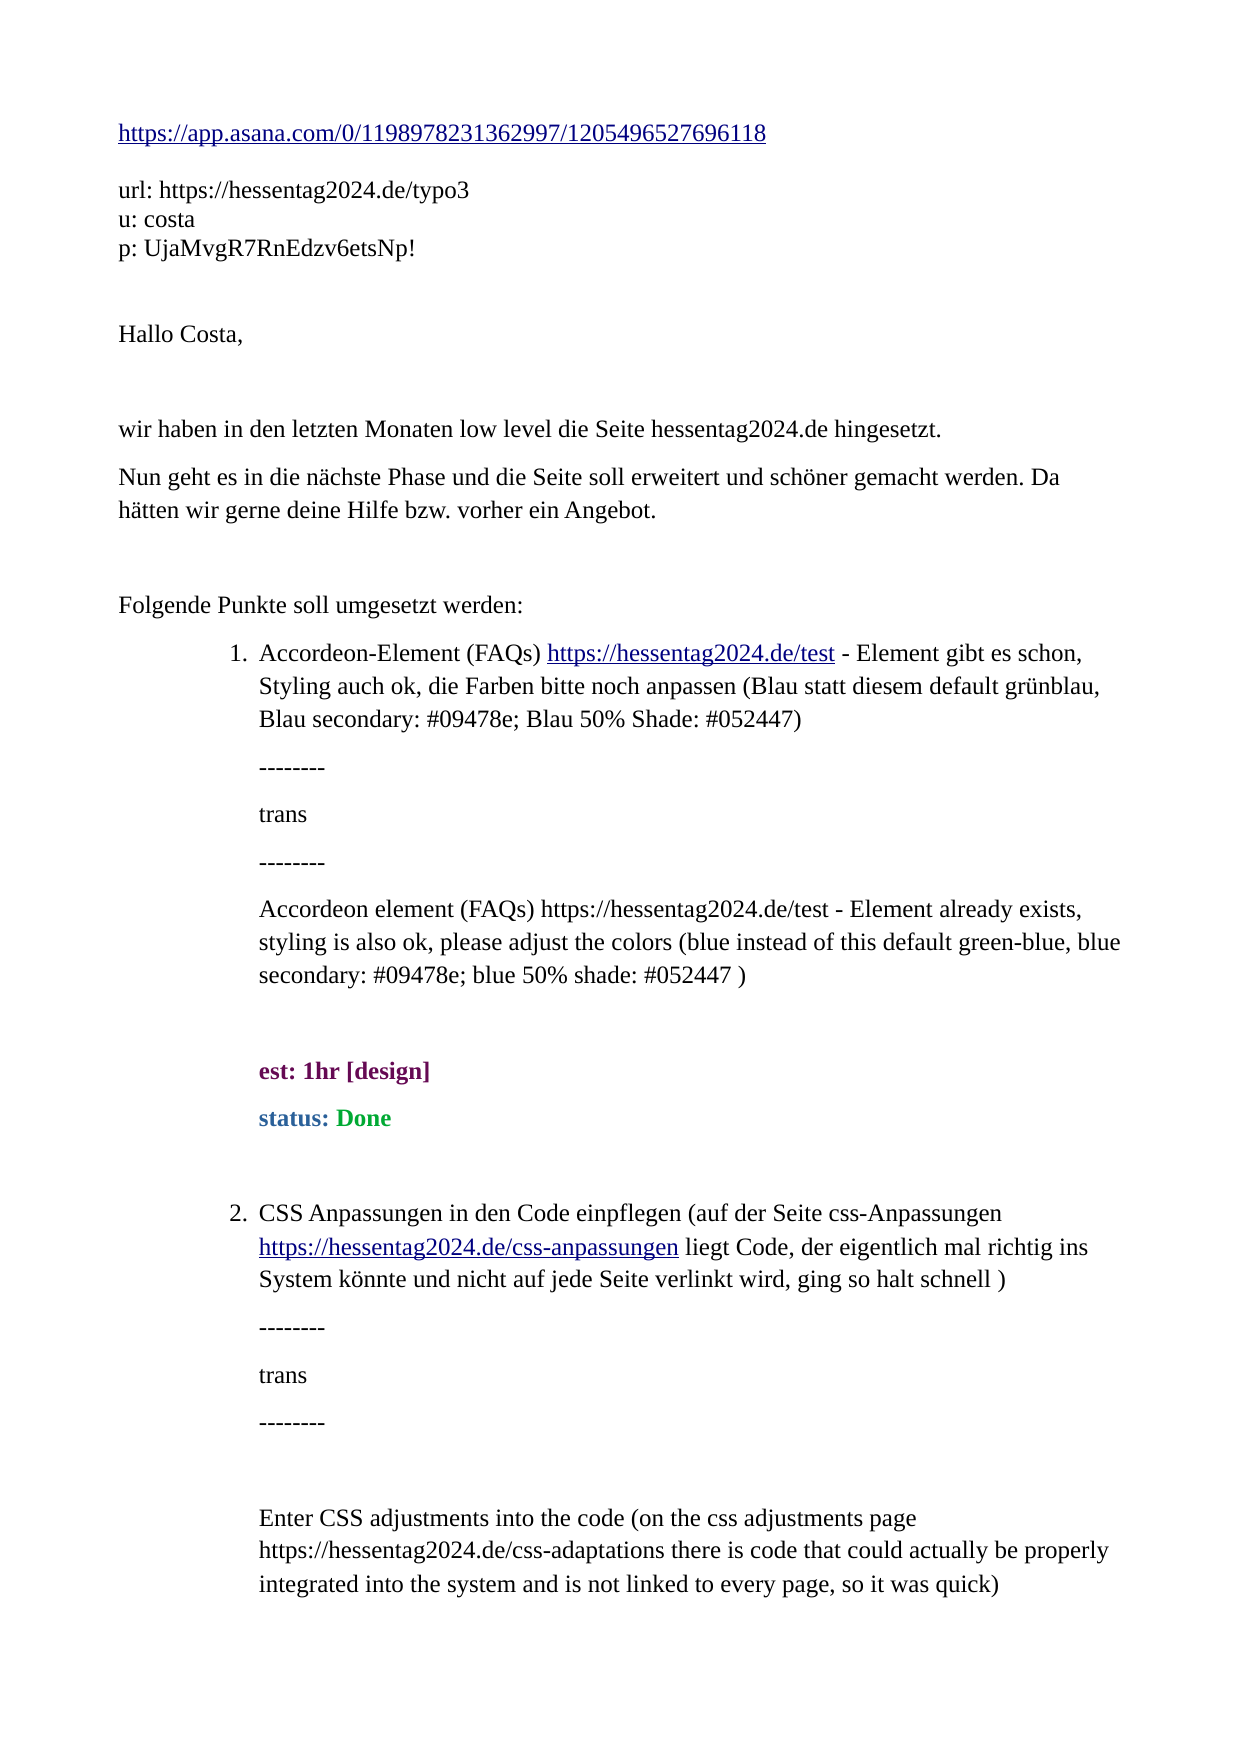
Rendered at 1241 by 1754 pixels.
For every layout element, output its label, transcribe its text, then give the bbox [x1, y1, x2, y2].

list trans [229, 799, 1122, 828]
text https://app.asana.com/0/1198978231362997/1205496527696118 [118, 118, 1122, 147]
list CSS Anpassungen in den Code einpflegen (auf der Seite css-Anpassungen https://hessentag2024.de/css-anpassungen liegt Code, der eigentlich mal richtig ins System könnte und nicht auf jede Seite verlinkt wird, ging so halt schnell ) [229, 1198, 1122, 1293]
text u: costa [118, 204, 1122, 233]
text status: Done [185, 1103, 1122, 1132]
text Nun geht es in die nächste Phase und die Seite soll erweitert und schöner gemacht werden. Da hätten wir gerne deine Hilfe bzw. vorher ein Angebot. [118, 462, 1122, 524]
text Enter CSS adjustments into the code (on the css adjustments page https://hessentag2024.de/css-adaptations there is code that could actually be properly integrated into the system and is not linked to every page, so it was quick) [185, 1503, 1122, 1597]
text p: UjaMvgR7RnEdzv6etsNp! [118, 233, 1122, 262]
list -------- [229, 752, 1122, 780]
text wir haben in den letzten Monaten low level die Seite hessentag2024.de hingesetzt. [118, 414, 1122, 443]
text -------- [185, 1312, 1122, 1341]
text -------- [185, 1407, 1122, 1436]
text Hallo Costa, [118, 319, 1122, 348]
text Folgende Punkte soll umgesetzt werden: [118, 590, 1122, 619]
list Accordeon-Element (FAQs) https://hessentag2024.de/test - Element gibt es schon, Styling auch ok, die Farben bitte noch anpassen (Blau statt diesem default grünblau, Blau secondary: #09478e; Blau 50% Shade: #052447) [229, 638, 1122, 733]
text est: 1hr [design] [185, 1056, 1122, 1084]
text Accordeon element (FAQs) https://hessentag2024.de/test - Element already exists, styling is also ok, please adjust the colors (blue instead of this default green-blue, blue secondary: #09478e; blue 50% shade: #052447 ) [185, 894, 1122, 989]
text -------- [185, 847, 1122, 876]
list trans [229, 1360, 1122, 1388]
text url: https://hessentag2024.de/typo3 [118, 176, 1122, 204]
